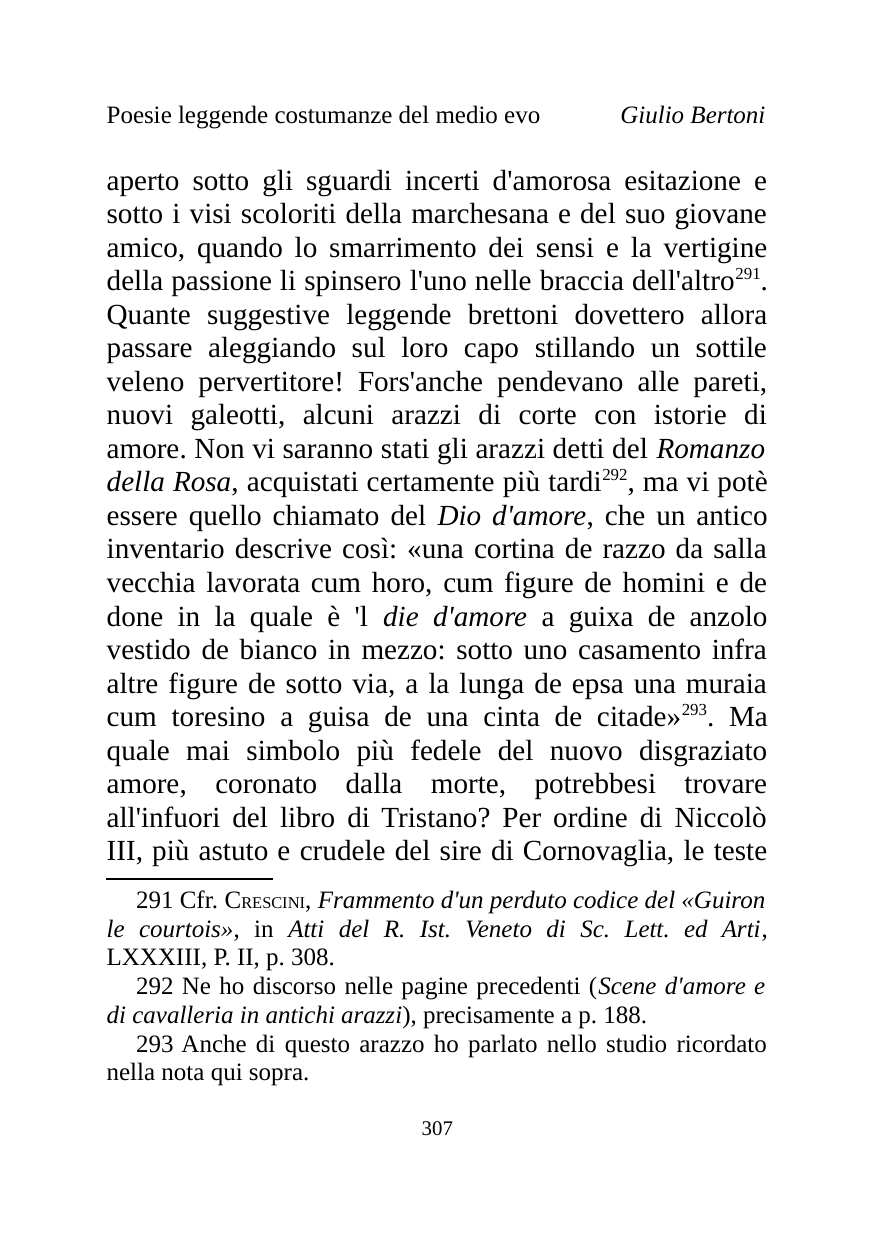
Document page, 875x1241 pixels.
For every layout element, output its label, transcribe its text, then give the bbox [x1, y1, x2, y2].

text Cfr. Crescini, Frammento d'un perduto codice del «Guiron le courtois», in Atti del R. Ist. Veneto di Sc. Lett. ed Arti, LXXXIII, P. II, p. 308. [106, 885, 768, 971]
text aperto sotto gli sguardi incerti d'amorosa esitazione e sotto i visi scoloriti della marchesana e del suo giovane amico, quando lo smarrimento dei sensi e la vertigine della passione li spinsero l'uno nelle braccia dell'altro. Quante suggestive leggende brettoni dovettero allora passare aleggiando sul loro capo stillando un sottile veleno pervertitore! Fors'anche pendevano alle pareti, nuovi galeotti, alcuni arazzi di corte con istorie di amore. Non vi saranno stati gli arazzi detti del Romanzo della Rosa, acquistati certamente più tardi, ma vi potè essere quello chiamato del Dio d'amore, che un antico inventario descrive così: «una cortina de razzo da salla vecchia lavorata cum horo, cum figure de homini e de done in la quale è 'l die d'amore a guixa de anzolo vestido de bianco in mezzo: sotto uno casamento infra altre figure de sotto via, a la lunga de epsa una muraia cum toresino a guisa de una cinta de citade». Ma quale mai simbolo più fedele del nuovo disgraziato amore, coronato dalla morte, potrebbesi trovare all'infuori del libro di Tristano? Per ordine di Niccolò III, più astuto e crudele del sire di Cornovaglia, le teste [106, 163, 768, 867]
text Anche di questo arazzo ho parlato nello studio ricordato nella nota qui sopra. [106, 1029, 768, 1086]
text Ne ho discorso nelle pagine precedenti (Scene d'amore e di cavalleria in antichi arazzi), precisamente a p. 188. [106, 971, 768, 1029]
